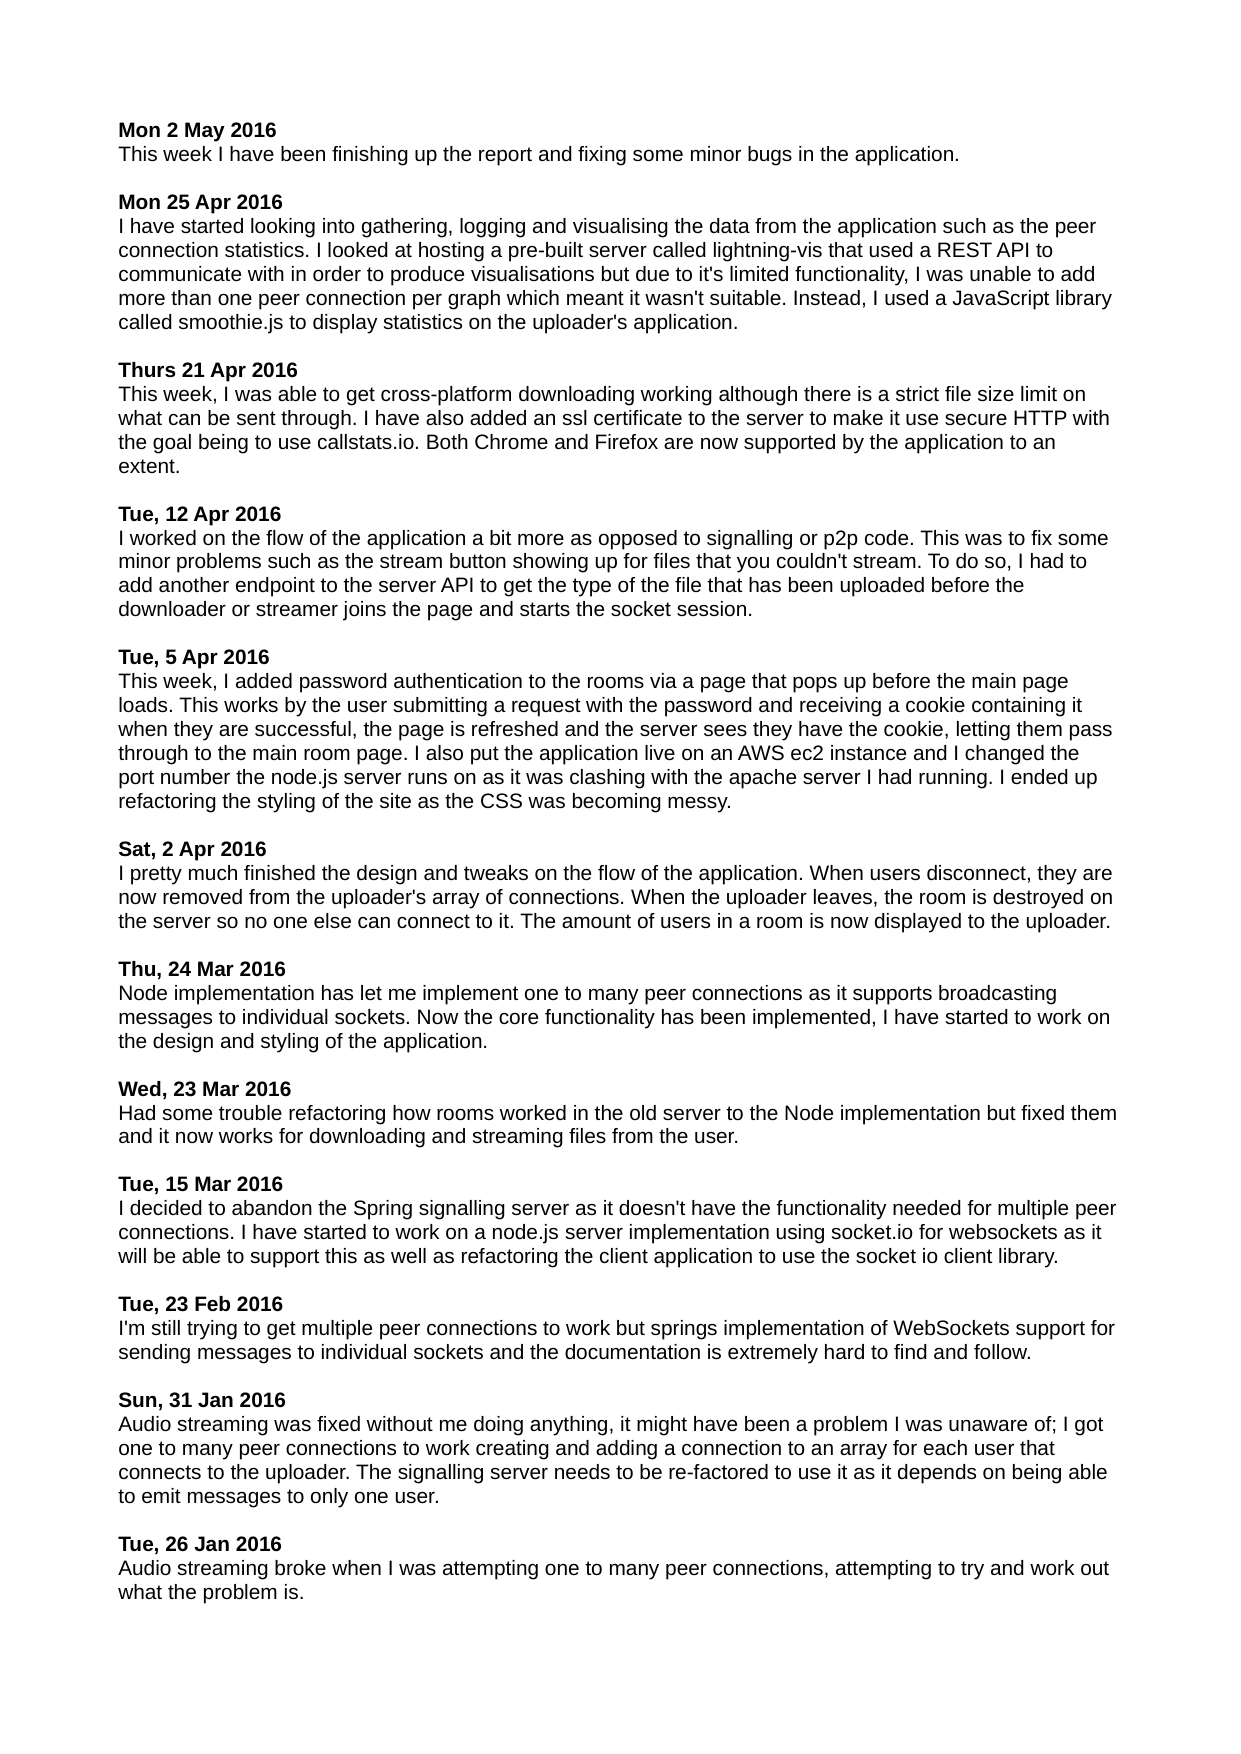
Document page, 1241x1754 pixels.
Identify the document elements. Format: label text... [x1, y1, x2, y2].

text Tue, 5 Apr 2016 [118, 645, 1122, 669]
text I decided to abandon the Spring signalling server as it doesn't have the functionality needed for multiple peer connections. I have started to work on a node.js server implementation using socket.io for websockets as it will be able to support this as well as refactoring the client application to use the socket io client library. [118, 1196, 1122, 1268]
text Audio streaming was fixed without me doing anything, it might have been a problem I was unaware of; I got one to many peer connections to work creating and adding a connection to an array for each user that connects to the uploader. The signalling server needs to be re-factored to use it as it depends on being able to emit messages to only one user. [118, 1412, 1122, 1508]
text Tue, 12 Apr 2016 [118, 501, 1122, 525]
text Tue, 23 Feb 2016 [118, 1292, 1122, 1316]
text Node implementation has let me implement one to many peer connections as it supports broadcasting messages to individual sockets. Now the core functionality has been implemented, I have started to work on the design and styling of the application. [118, 981, 1122, 1052]
text Tue, 15 Mar 2016 [118, 1172, 1122, 1196]
text Thurs 21 Apr 2016 [118, 358, 1122, 382]
text This week, I was able to get cross-platform downloading working although there is a strict file size limit on what can be sent through. I have also added an ssl certificate to the server to make it use secure HTTP with the goal being to use callstats.io. Both Chrome and Firefox are now supported by the application to an extent. [118, 382, 1122, 477]
text Sat, 2 Apr 2016 [118, 837, 1122, 861]
text Wed, 23 Mar 2016 [118, 1076, 1122, 1100]
text I worked on the flow of the application a bit more as opposed to signalling or p2p code. This was to fix some minor problems such as the stream button showing up for files that you couldn't stream. To do so, I had to add another endpoint to the server API to get the type of the file that has been uploaded before the downloader or streamer joins the page and starts the socket session. [118, 525, 1122, 621]
text Audio streaming broke when I was attempting one to many peer connections, attempting to try and work out what the problem is. [118, 1556, 1122, 1603]
text I'm still trying to get multiple peer connections to work but springs implementation of WebSockets support for sending messages to individual sockets and the documentation is extremely hard to find and follow. [118, 1316, 1122, 1364]
text I have started looking into gathering, logging and visualising the data from the application such as the peer connection statistics. I looked at hosting a pre-built server called lightning-vis that used a REST API to communicate with in order to produce visualisations but due to it's limited functionality, I was unable to add more than one peer connection per graph which meant it wasn't suitable. Instead, I used a JavaScript library called smoothie.js to display statistics on the uploader's application. [118, 214, 1122, 334]
text Mon 2 May 2016 [118, 118, 1122, 142]
text Thu, 24 Mar 2016 [118, 957, 1122, 981]
text Tue, 26 Jan 2016 [118, 1532, 1122, 1556]
text Had some trouble refactoring how rooms worked in the old server to the Node implementation but fixed them and it now works for downloading and streaming files from the user. [118, 1100, 1122, 1148]
text This week I have been finishing up the report and fixing some minor bugs in the application. [118, 142, 1122, 166]
text Sun, 31 Jan 2016 [118, 1388, 1122, 1412]
text This week, I added password authentication to the rooms via a page that pops up before the main page loads. This works by the user submitting a request with the password and receiving a cookie containing it when they are successful, the page is refreshed and the server sees they have the cookie, letting them pass through to the main room page. I also put the application live on an AWS ec2 instance and I changed the port number the node.js server runs on as it was clashing with the apache server I had running. I ended up refactoring the styling of the site as the CSS was becoming messy. [118, 669, 1122, 813]
text Mon 25 Apr 2016 [118, 190, 1122, 214]
text I pretty much finished the design and tweaks on the flow of the application. When users disconnect, they are now removed from the uploader's array of connections. When the uploader leaves, the room is destroyed on the server so no one else can connect to it. The amount of users in a room is now displayed to the uploader. [118, 861, 1122, 933]
